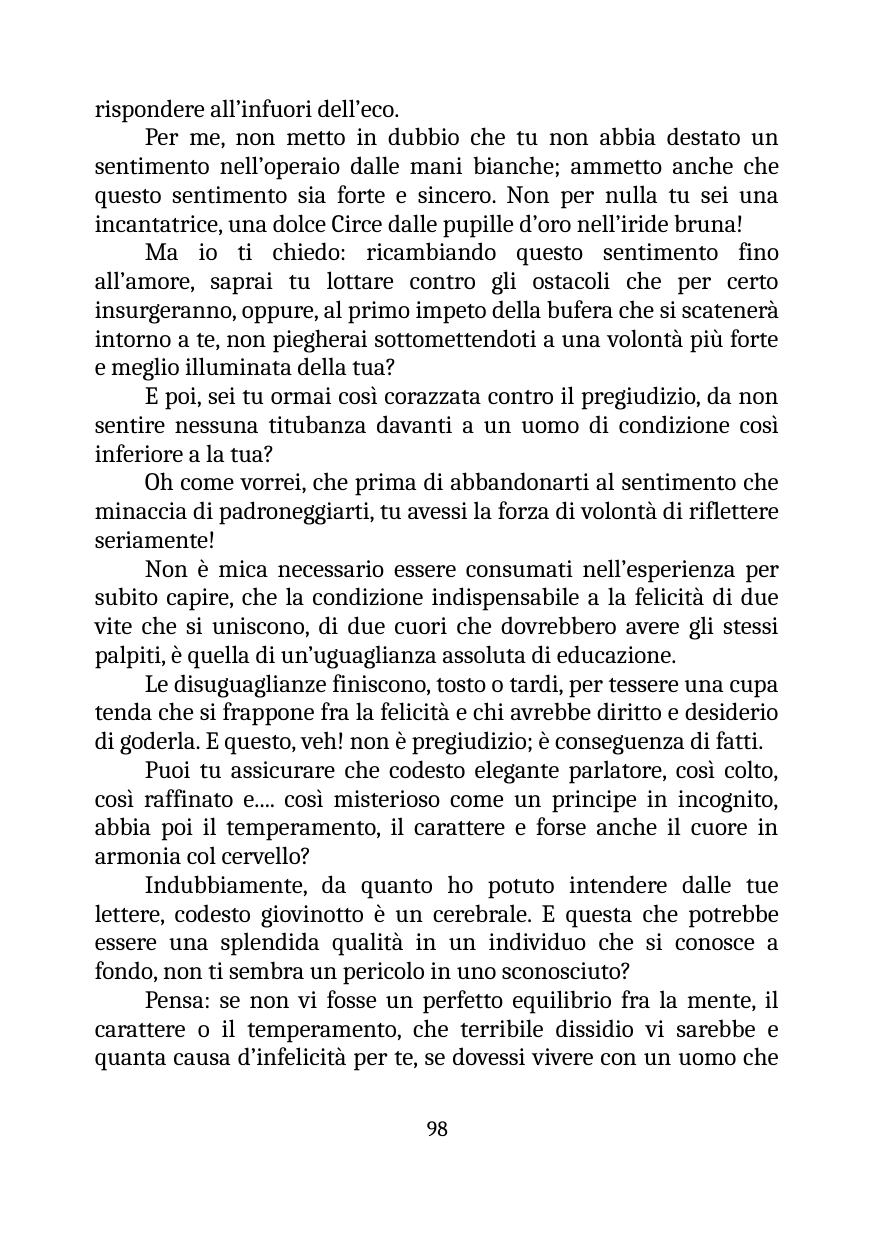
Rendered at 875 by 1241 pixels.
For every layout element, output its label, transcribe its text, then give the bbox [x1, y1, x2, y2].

text Non è mica necessario essere consumati nell’esperienza per subito capire, che la condizione indispensabile a la felicità di due vite che si uniscono, di due cuori che dovrebbero avere gli stessi palpiti, è quella di un’uguaglianza assoluta di educazione. [94, 554, 779, 669]
text Le disuguaglianze finiscono, tosto o tardi, per tessere una cupa tenda che si frappone fra la felicità e chi avrebbe diritto e desiderio di goderla. E questo, veh! non è pregiudizio; è conseguenza di fatti. [94, 669, 779, 756]
text E poi, sei tu ormai così corazzata contro il pregiudizio, da non sentire nessuna titubanza davanti a un uomo di condizione così inferiore a la tua? [94, 382, 779, 468]
text Per me, non metto in dubbio che tu non abbia destato un sentimento nell’operaio dalle mani bianche; ammetto anche che questo sentimento sia forte e sincero. Non per nulla tu sei una incantatrice, una dolce Circe dalle pupille d’oro nell’iride bruna! [94, 123, 779, 238]
text Ma io ti chiedo: ricambiando questo sentimento fino all’amore, saprai tu lottare contro gli ostacoli che per certo insurgeranno, oppure, al primo impeto della bufera che si scatenerà intorno a te, non piegherai sottomettendoti a una volontà più forte e meglio illuminata della tua? [94, 238, 779, 382]
text rispondere all’infuori dell’eco. [94, 94, 779, 123]
text Oh come vorrei, che prima di abbandonarti al sentimento che minaccia di padroneggiarti, tu avessi la forza di volontà di riflettere seriamente! [94, 468, 779, 554]
text Puoi tu assicurare che codesto elegante parlatore, così colto, così raffinato e.... così misterioso come un principe in incognito, abbia poi il temperamento, il carattere e forse anche il cuore in armonia col cervello? [94, 756, 779, 871]
text Indubbiamente, da quanto ho potuto intendere dalle tue lettere, codesto giovinotto è un cerebrale. E questa che potrebbe essere una splendida qualità in un individuo che si conosce a fondo, non ti sembra un pericolo in uno sconosciuto? [94, 871, 779, 986]
text Pensa: se non vi fosse un perfetto equilibrio fra la mente, il carattere o il temperamento, che terribile dissidio vi sarebbe e quanta causa d’infelicità per te, se dovessi vivere con un uomo che [94, 986, 779, 1072]
